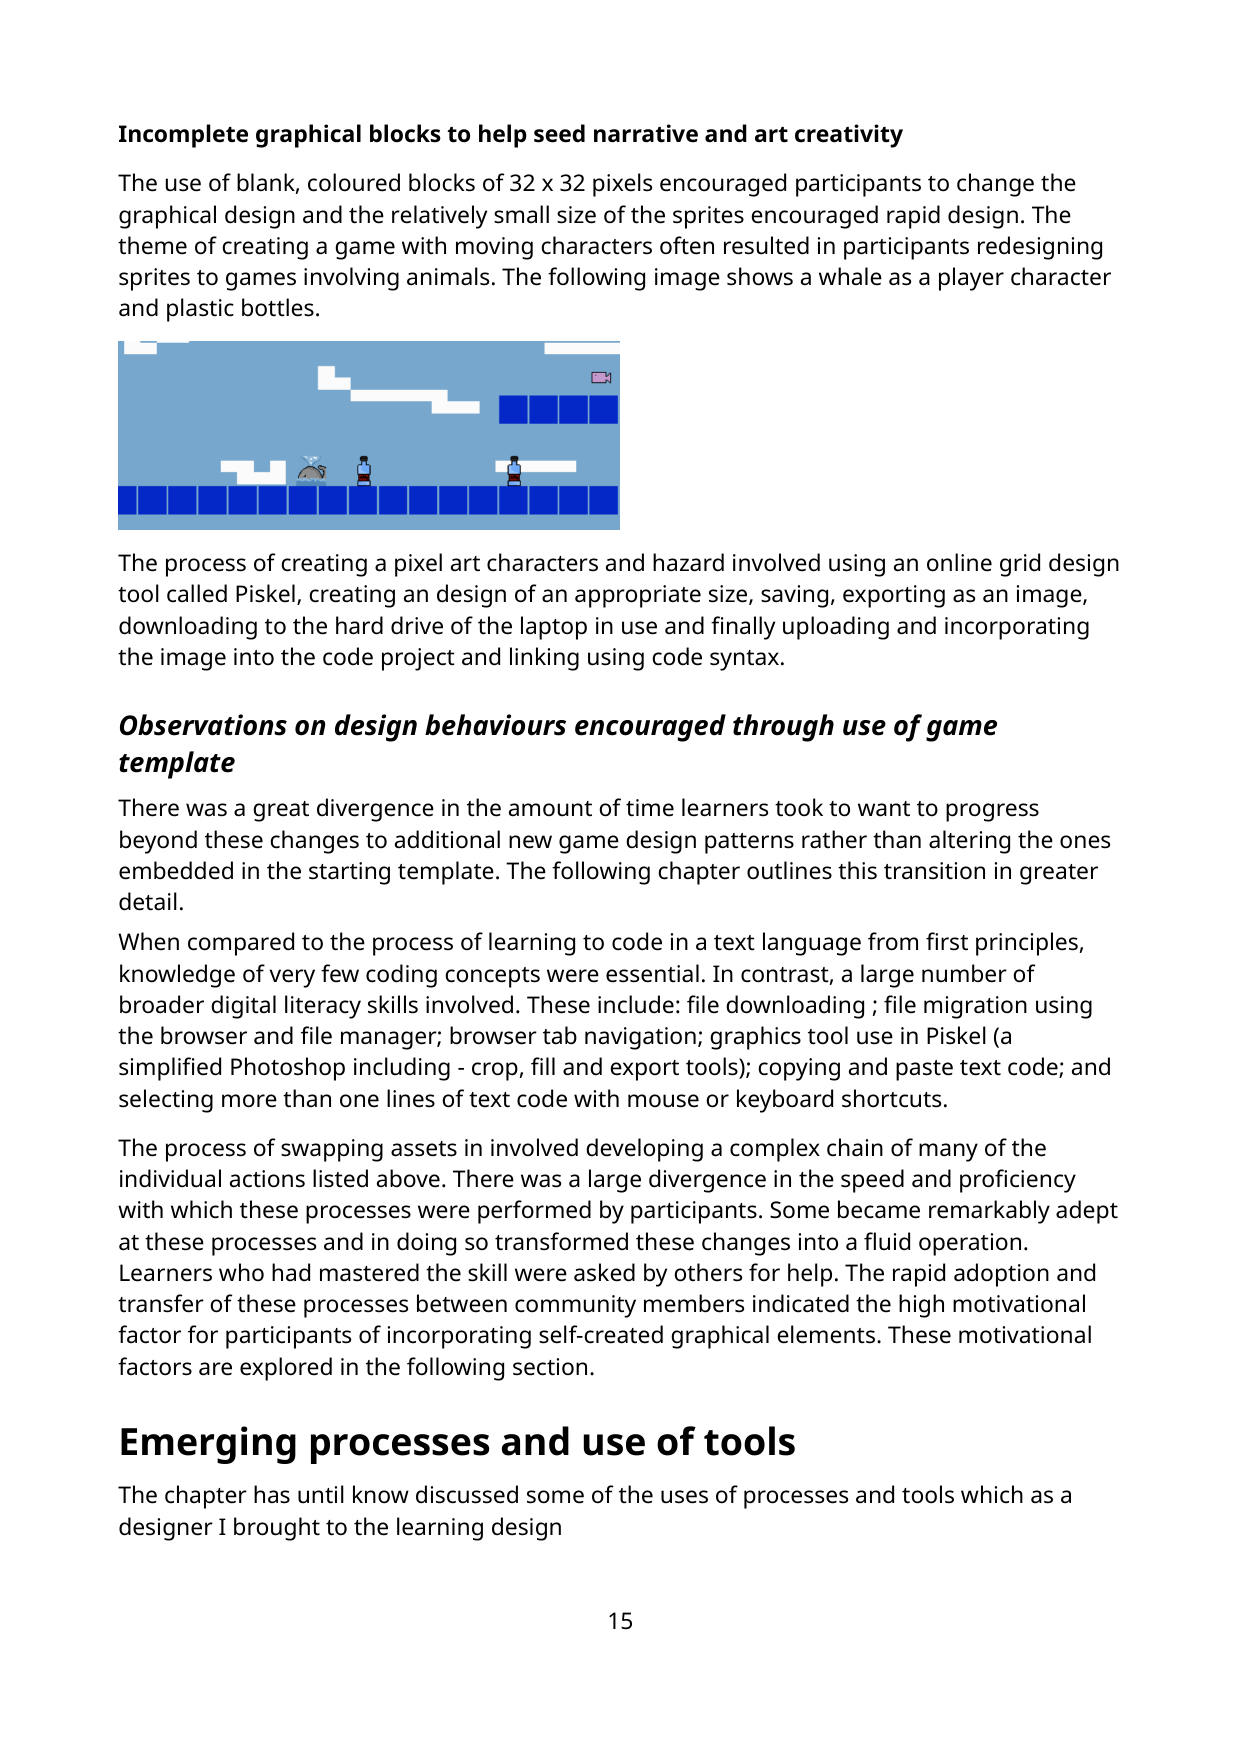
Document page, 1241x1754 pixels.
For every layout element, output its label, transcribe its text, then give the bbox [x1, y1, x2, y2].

text The use of blank, coloured blocks of 32 x 32 pixels encouraged participants to change the graphical design and the relatively small size of the sprites encouraged rapid design. The theme of creating a game with moving characters often resulted in participants redesigning sprites to games involving animals. The following image shows a whale as a player character and plastic bottles. [118, 167, 1122, 323]
text When compared to the process of learning to code in a text language from first principles, knowledge of very few coding concepts were essential. In contrast, a large number of broader digital literacy skills involved. These include: file downloading ; file migration using the browser and file manager; browser tab navigation; graphics tool use in Piskel (a simplified Photoshop including - crop, fill and export tools); copying and paste text code; and selecting more than one lines of text code with mouse or keyboard shortcuts. [118, 926, 1122, 1114]
text The chapter has until know discussed some of the uses of processes and tools which as a designer I brought to the learning design [118, 1479, 1122, 1542]
subtitle Emerging processes and use of tools [118, 1416, 1122, 1467]
text The process of creating a pixel art characters and hazard involved using an online grid design tool called Piskel, creating an design of an appropriate size, saving, exporting as an image, downloading to the hard drive of the laptop in use and finally uploading and incorporating the image into the code project and linking using code syntax. [118, 547, 1122, 672]
text The process of swapping assets in involved developing a complex chain of many of the individual actions listed above. There was a large divergence in the speed and proficiency with which these processes were performed by participants. Some became remarkably adept at these processes and in doing so transformed these changes into a fluid operation. Learners who had mastered the skill were asked by others for help. The rapid adoption and transfer of these processes between community members indicated the high motivational factor for participants of incorporating self-created graphical elements. These motivational factors are explored in the following section. [118, 1132, 1122, 1382]
subtitle Observations on design behaviours encouraged through use of game template [118, 706, 1122, 780]
text There was a great divergence in the amount of time learners took to want to progress beyond these changes to additional new game design patterns rather than altering the ones embedded in the starting template. The following chapter outlines this transition in greater detail. [118, 792, 1122, 917]
text Incomplete graphical blocks to help seed narrative and art creativity [118, 118, 1122, 149]
picture [118, 341, 621, 530]
